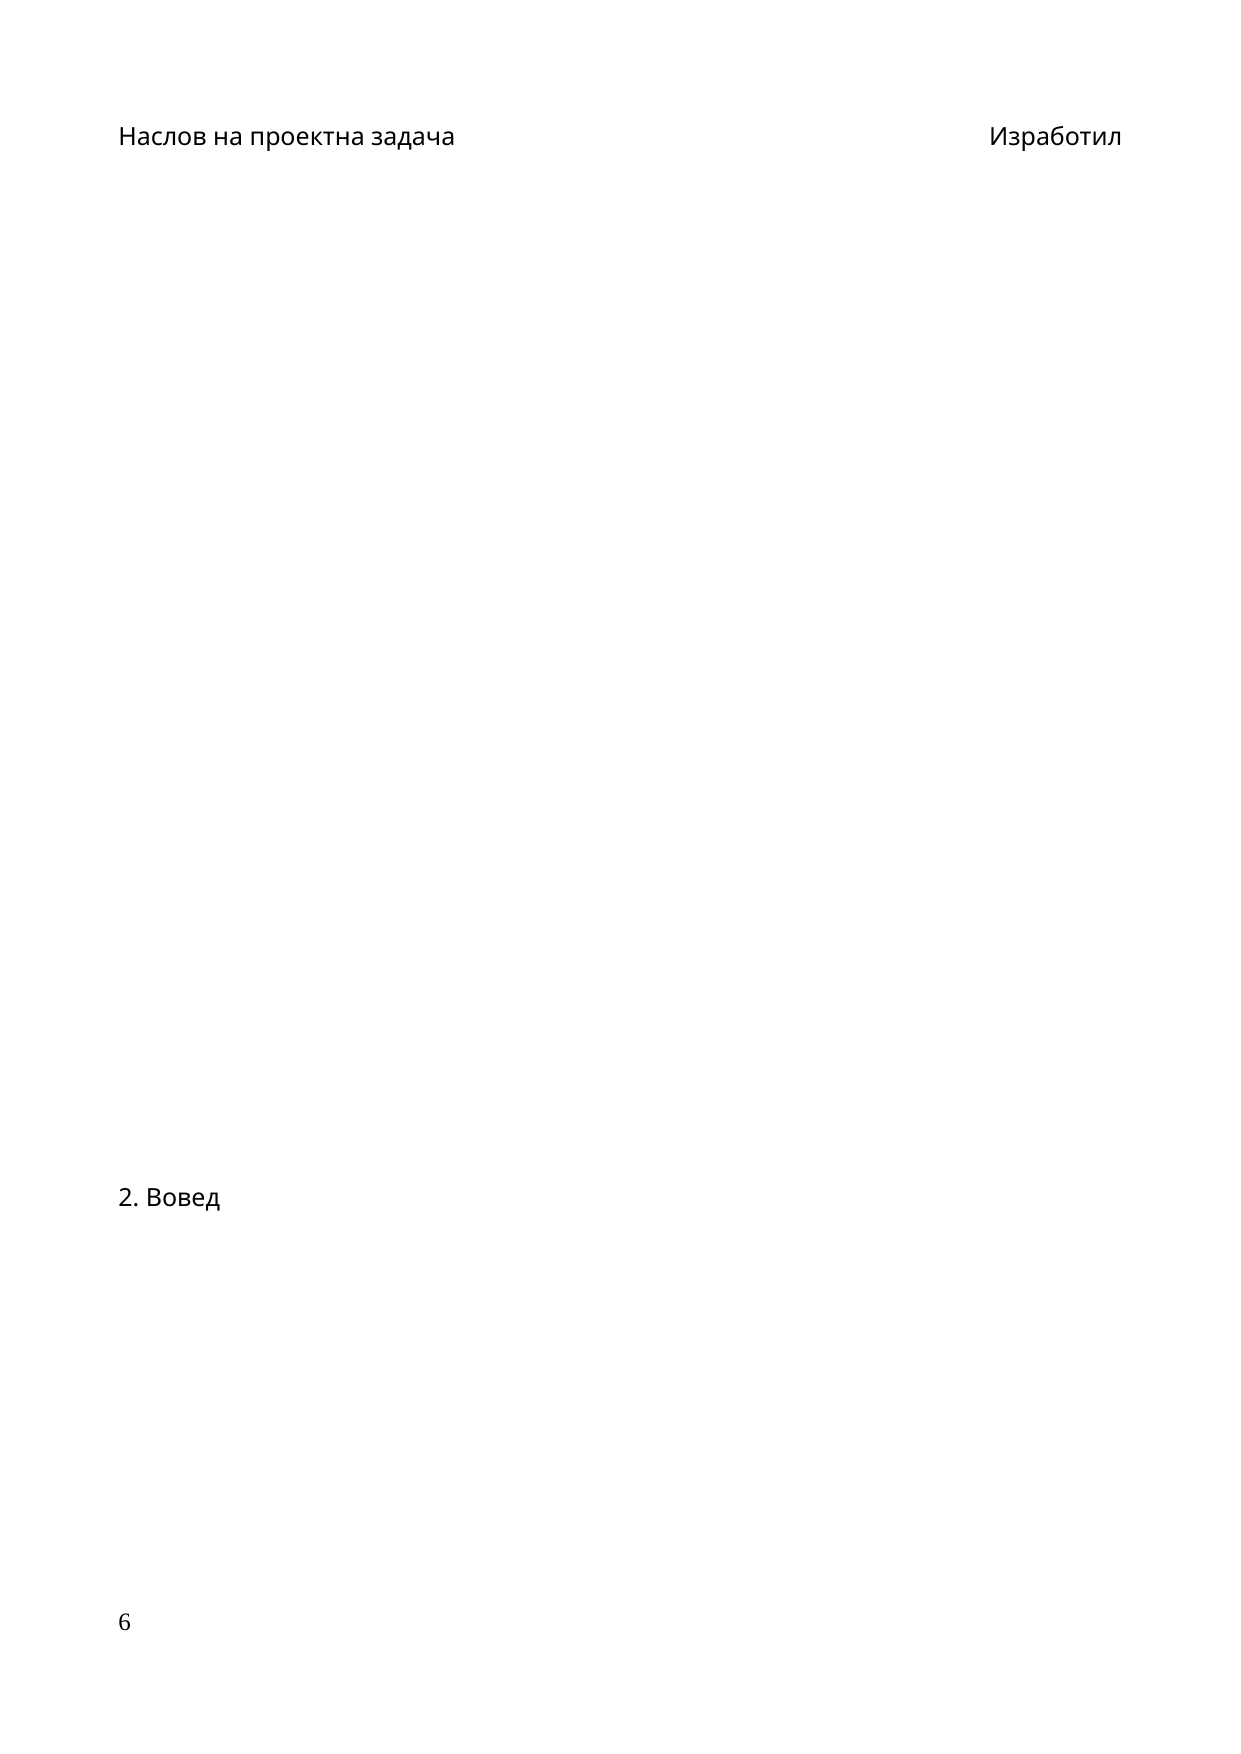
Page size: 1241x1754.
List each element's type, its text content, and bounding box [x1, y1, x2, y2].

text 2. Вовед [118, 1180, 1122, 1214]
